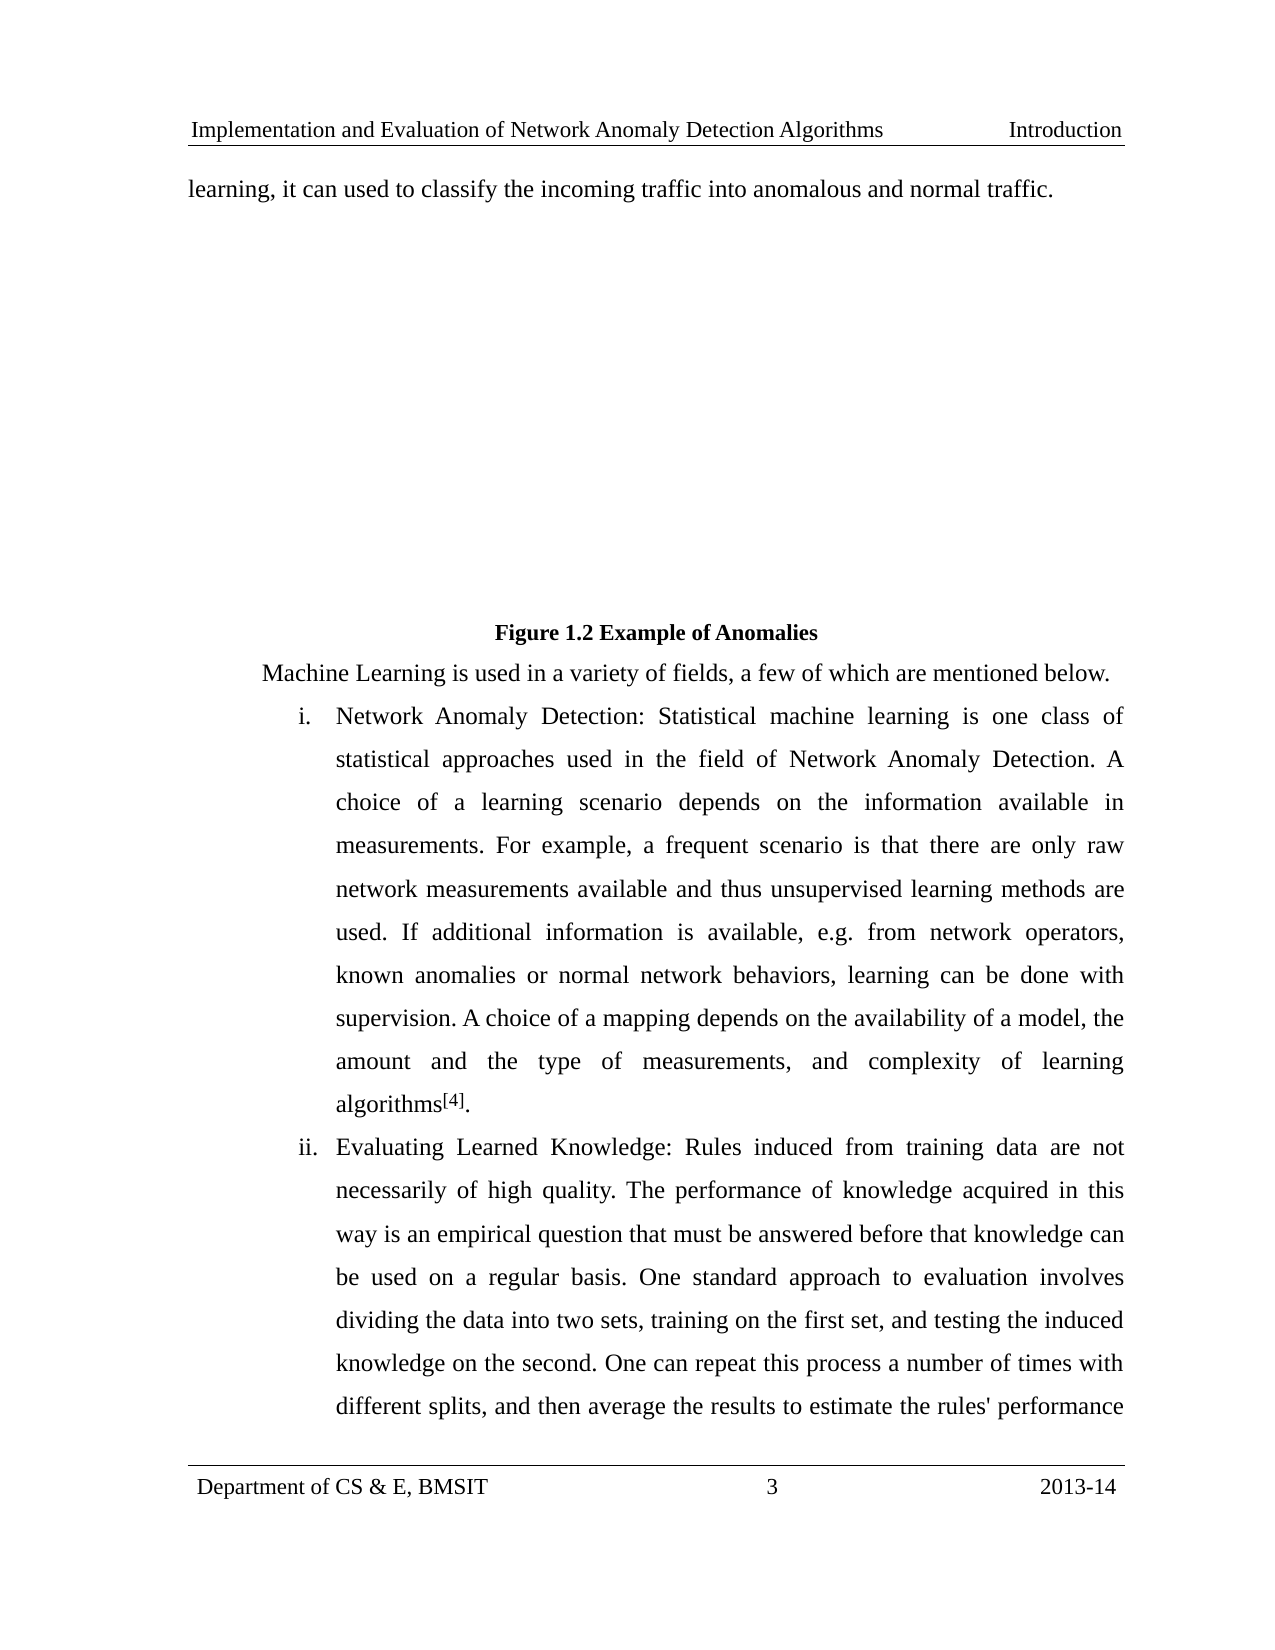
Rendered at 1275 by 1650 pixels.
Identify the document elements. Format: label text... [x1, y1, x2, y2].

text learning, it can used to classify the incoming traffic into anomalous and normal traffic. [188, 174, 1125, 203]
list Network Anomaly Detection: Statistical machine learning is one class of statistical approaches used in the field of Network Anomaly Detection. A choice of a learning scenario depends on the information available in measurements. For example, a frequent scenario is that there are only raw network measurements available and thus unsupervised learning methods are used. If additional information is available, e.g. from network operators, known anomalies or normal network behaviors, learning can be done with supervision. A choice of a mapping depends on the availability of a model, the amount and the type of measurements, and complexity of learning algorithms[4]. [298, 701, 1125, 1118]
text Figure 1.2 Example of Anomalies [188, 618, 1125, 645]
text Machine Learning is used in a variety of fields, a few of which are mentioned below. [188, 658, 1125, 687]
list Evaluating Learned Knowledge: Rules induced from training data are not necessarily of high quality. The performance of knowledge acquired in this way is an empirical question that must be answered before that knowledge can be used on a regular basis. One standard approach to evaluation involves dividing the data into two sets, training on the first set, and testing the induced knowledge on the second. One can repeat this process a number of times with different splits, and then average the results to estimate the rules' performance [298, 1132, 1125, 1420]
